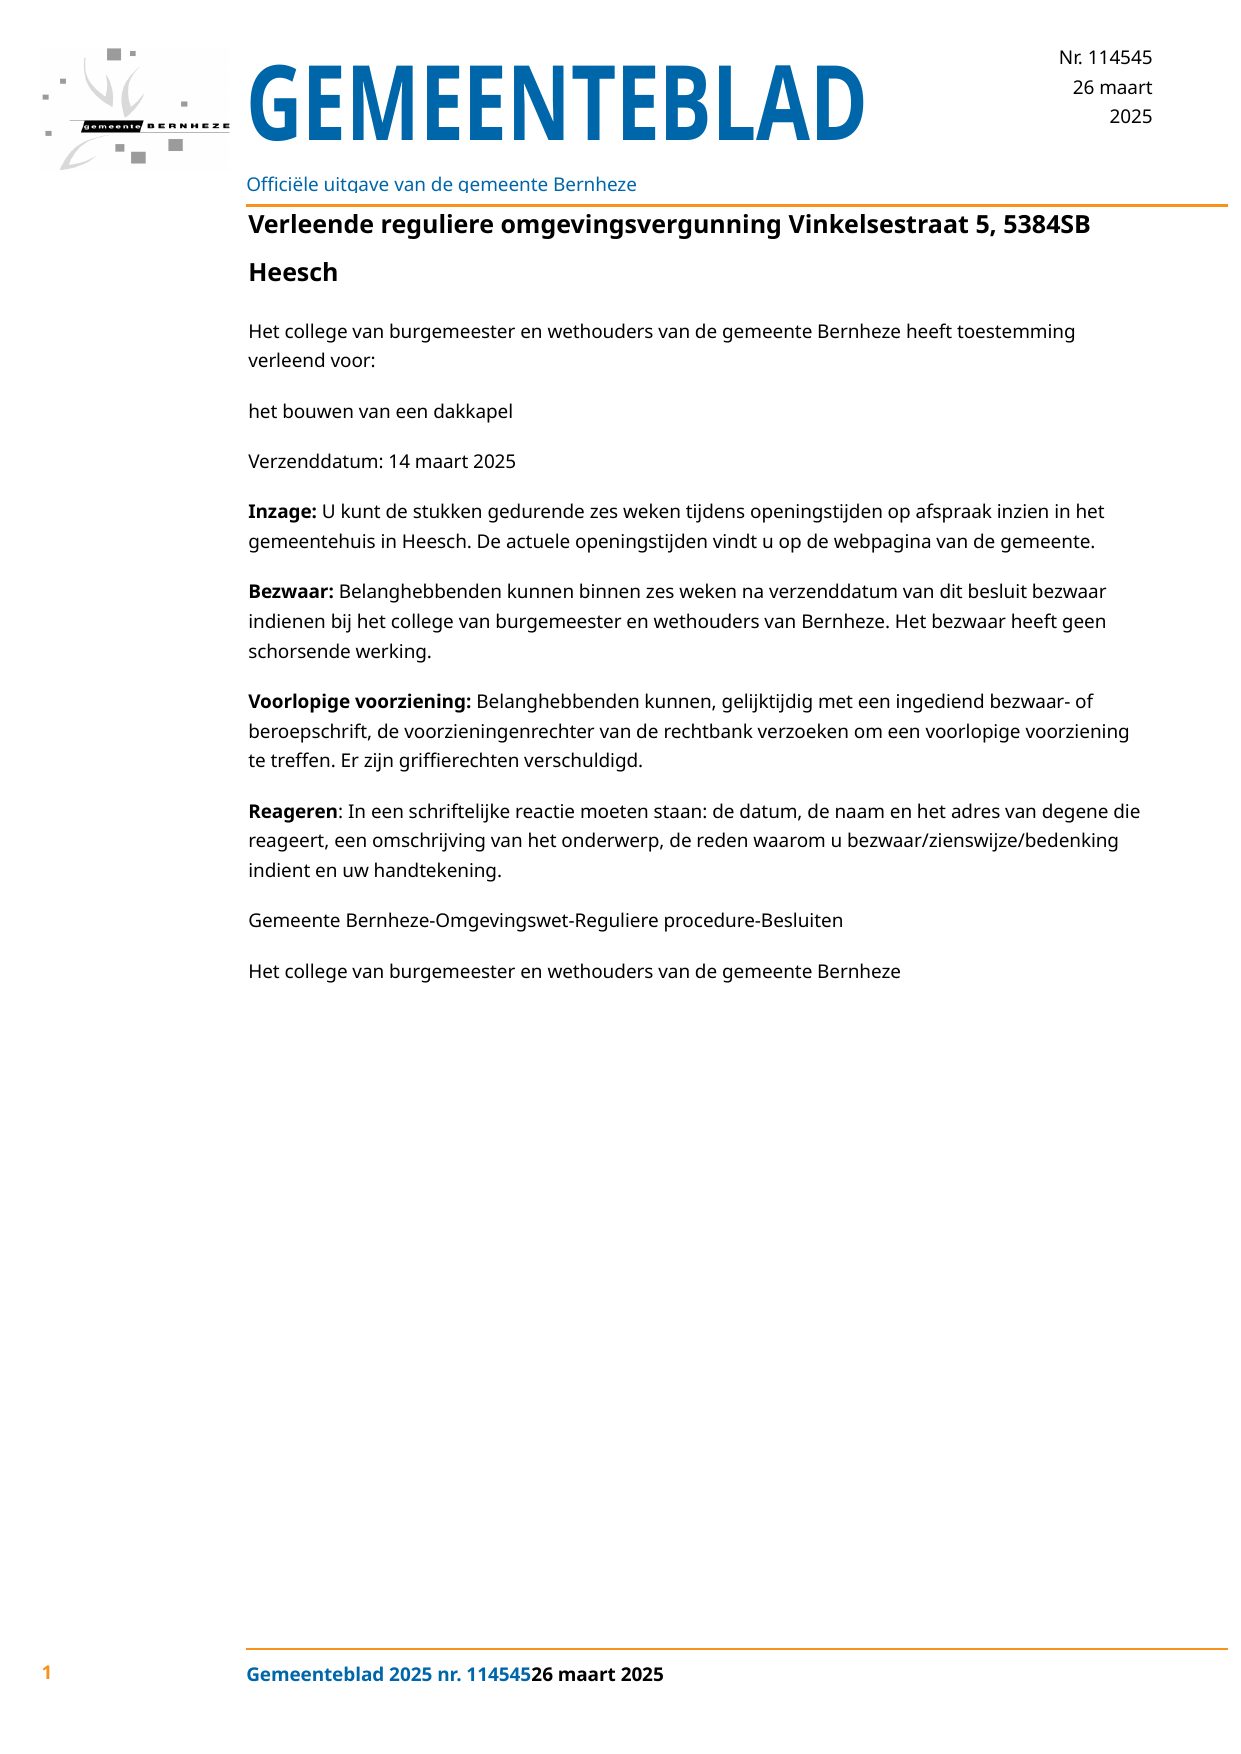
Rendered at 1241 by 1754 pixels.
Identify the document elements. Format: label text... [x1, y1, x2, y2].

text Het college van burgemeester en wethouders van de gemeente Bernheze [248, 958, 1152, 984]
text Reageren: In een schriftelijke reactie moeten staan: de datum, de naam en het adres van degene die reageert, een omschrijving van het onderwerp, de reden waarom u bezwaar/zienswijze/bedenking indient en uw handtekening. [248, 798, 1152, 883]
picture [41, 47, 231, 172]
text Verleende reguliere omgevingsvergunning Vinkelsestraat 5, 5384SB Heesch [248, 207, 1152, 288]
text Bezwaar: Belanghebbenden kunnen binnen zes weken na verzenddatum van dit besluit bezwaar indienen bij het college van burgemeester en wethouders van Bernheze. Het bezwaar heeft geen schorsende werking. [248, 579, 1152, 664]
text Verzenddatum: 14 maart 2025 [248, 448, 1152, 474]
text Gemeente Bernheze-Omgevingswet-Reguliere procedure-Besluiten [248, 907, 1152, 933]
text het bouwen van een dakkapel [248, 398, 1152, 424]
text Voorlopige voorziening: Belanghebbenden kunnen, gelijktijdig met een ingediend bezwaar- of beroepschrift, de voorzieningenrechter van de rechtbank verzoeken om een voorlopige voorziening te treffen. Er zijn griffierechten verschuldigd. [248, 688, 1152, 773]
text Inzage: U kunt de stukken gedurende zes weken tijdens openingstijden op afspraak inzien in het gemeentehuis in Heesch. De actuele openingstijden vindt u op de webpagina van de gemeente. [248, 499, 1152, 554]
text Het college van burgemeester en wethouders van de gemeente Bernheze heeft toestemming verleend voor: [248, 318, 1152, 373]
